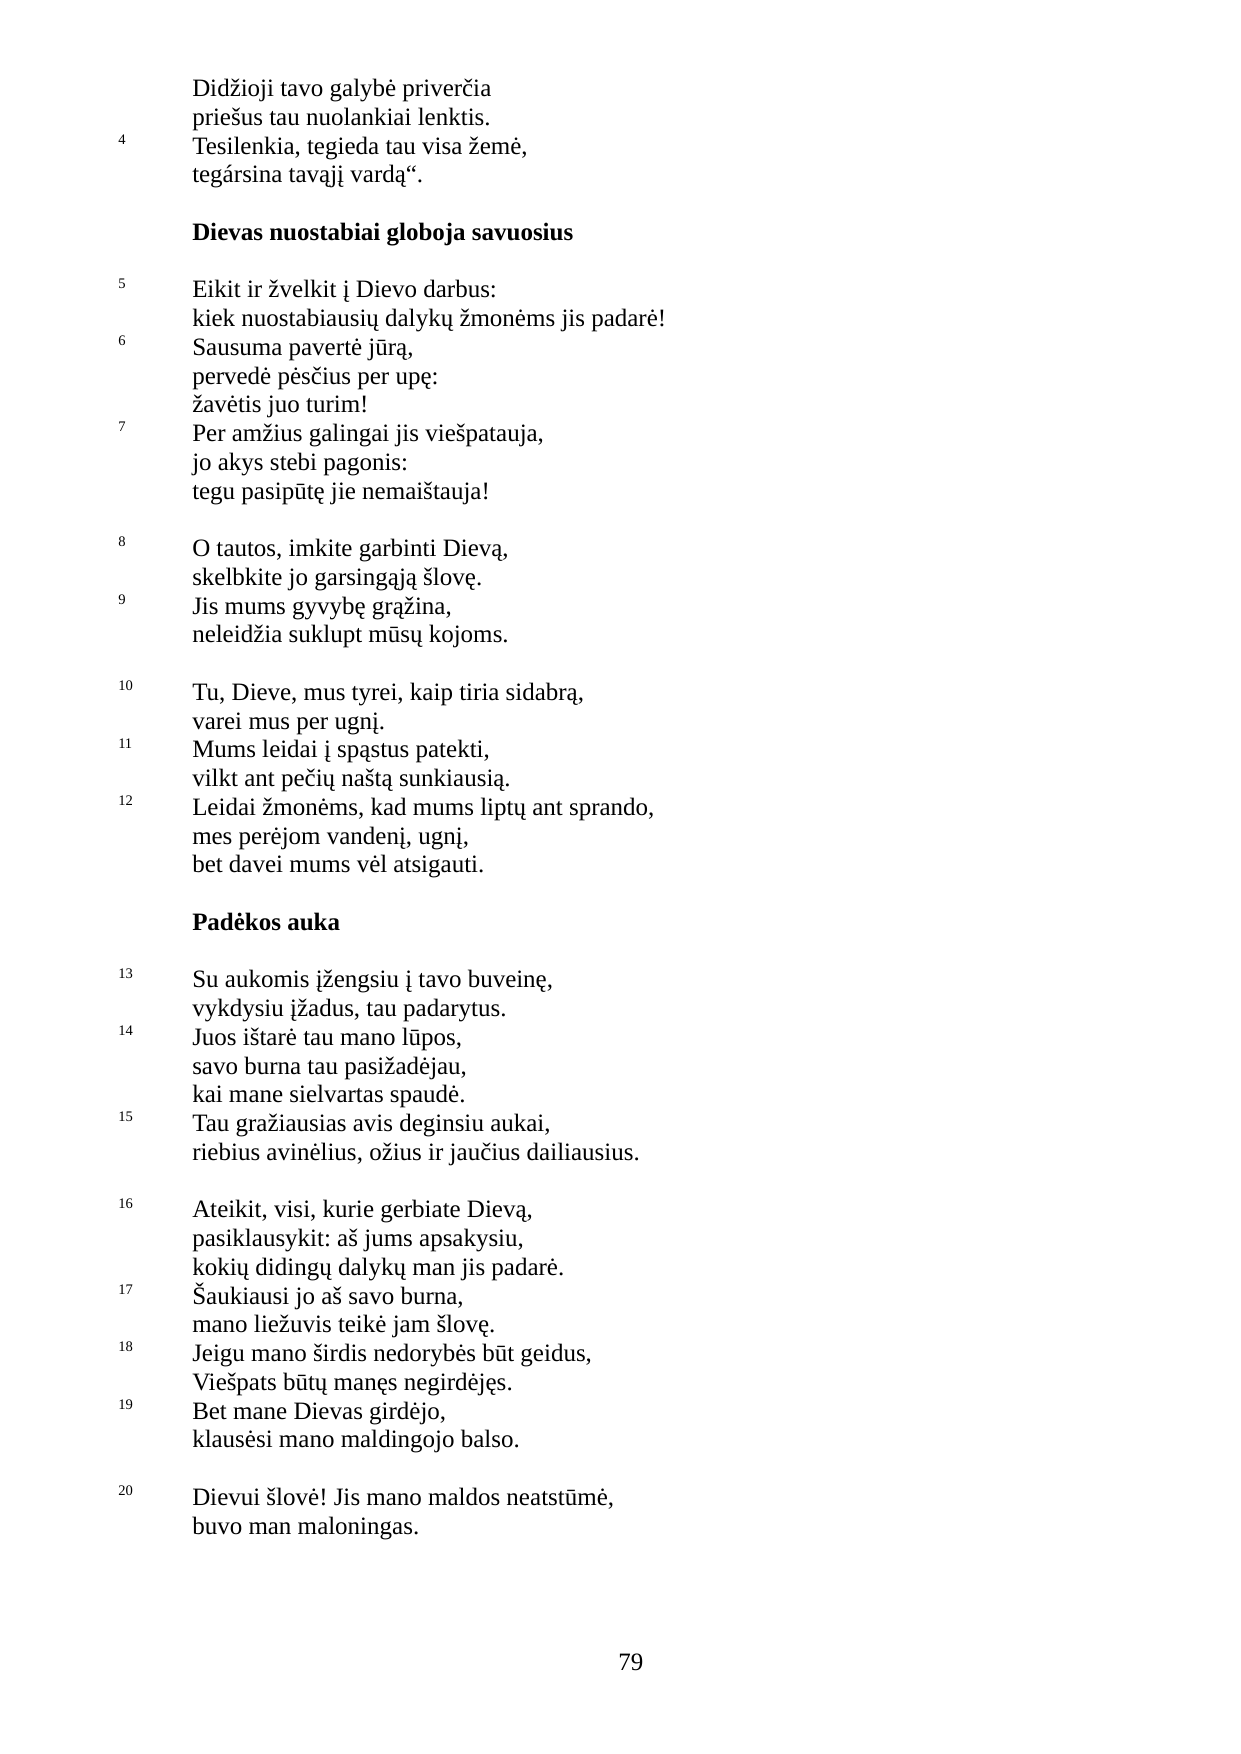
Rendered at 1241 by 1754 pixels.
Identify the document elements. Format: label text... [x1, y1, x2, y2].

text 7 Per amžius galingai jis viešpatauja, [118, 418, 1122, 447]
text pasiklausykit: aš jums apsakysiu, [118, 1223, 1122, 1252]
text Dievas nuostabiai globoja savuosius [118, 217, 1122, 246]
text 9 Jis mums gyvybę grąžina, [118, 591, 1122, 619]
text 20 Dievui šlovė! Jis mano maldos neatstūmė, [118, 1482, 1122, 1511]
text jo akys stebi pagonis: [118, 447, 1122, 476]
text 4 Tesilenkia, tegieda tau visa žemė, [118, 131, 1122, 159]
text pervedė pėsčius per upę: [118, 361, 1122, 389]
text Padėkos auka [118, 907, 1122, 936]
text 19 Bet mane Dievas girdėjo, [118, 1396, 1122, 1424]
text neleidžia suklupt mūsų kojoms. [118, 619, 1122, 648]
text tegársina tavąjį vardą“. [118, 159, 1122, 188]
text vykdysiu įžadus, tau padarytus. [118, 993, 1122, 1022]
text mano liežuvis teikė jam šlovę. [118, 1309, 1122, 1338]
text tegu pasipūtę jie nemaištauja! [118, 476, 1122, 504]
text 13 Su aukomis įžengsiu į tavo buveinę, [118, 964, 1122, 993]
text priešus tau nuolankiai lenktis. [118, 102, 1122, 131]
text 11 Mums leidai į spąstus patekti, [118, 734, 1122, 763]
text varei mus per ugnį. [118, 706, 1122, 734]
text Didžioji tavo galybė priverčia [118, 73, 1122, 102]
text žavėtis juo turim! [118, 389, 1122, 418]
text 8 O tautos, imkite garbinti Dievą, [118, 533, 1122, 562]
text vilkt ant pečių naštą sunkiausią. [118, 763, 1122, 792]
text 18 Jeigu mano širdis nedorybės būt geidus, [118, 1338, 1122, 1367]
text kiek nuostabiausių dalykų žmonėms jis padarė! [118, 303, 1122, 332]
text 14 Juos ištarė tau mano lūpos, [118, 1022, 1122, 1051]
text Viešpats būtų manęs negirdėjęs. [118, 1367, 1122, 1396]
text 12 Leidai žmonėms, kad mums liptų ant sprando, [118, 792, 1122, 821]
text 16 Ateikit, visi, kurie gerbiate Dievą, [118, 1194, 1122, 1223]
text mes perėjom vandenį, ugnį, [118, 821, 1122, 849]
text bet davei mums vėl atsigauti. [118, 849, 1122, 878]
text kokių didingų dalykų man jis padarė. [118, 1252, 1122, 1281]
text buvo man maloningas. [118, 1511, 1122, 1539]
text klausėsi mano maldingojo balso. [118, 1424, 1122, 1453]
text skelbkite jo garsingąją šlovę. [118, 562, 1122, 591]
text riebius avinėlius, ožius ir jaučius dailiausius. [118, 1137, 1122, 1166]
text 6 Sausuma pavertė jūrą, [118, 332, 1122, 361]
text 15 Tau gražiausias avis deginsiu aukai, [118, 1108, 1122, 1137]
text 17 Šaukiausi jo aš savo burna, [118, 1281, 1122, 1309]
text kai mane sielvartas spaudė. [118, 1079, 1122, 1108]
text 5 Eikit ir žvelkit į Dievo darbus: [118, 274, 1122, 303]
text savo burna tau pasižadėjau, [118, 1051, 1122, 1079]
text 10 Tu, Dieve, mus tyrei, kaip tiria sidabrą, [118, 677, 1122, 706]
